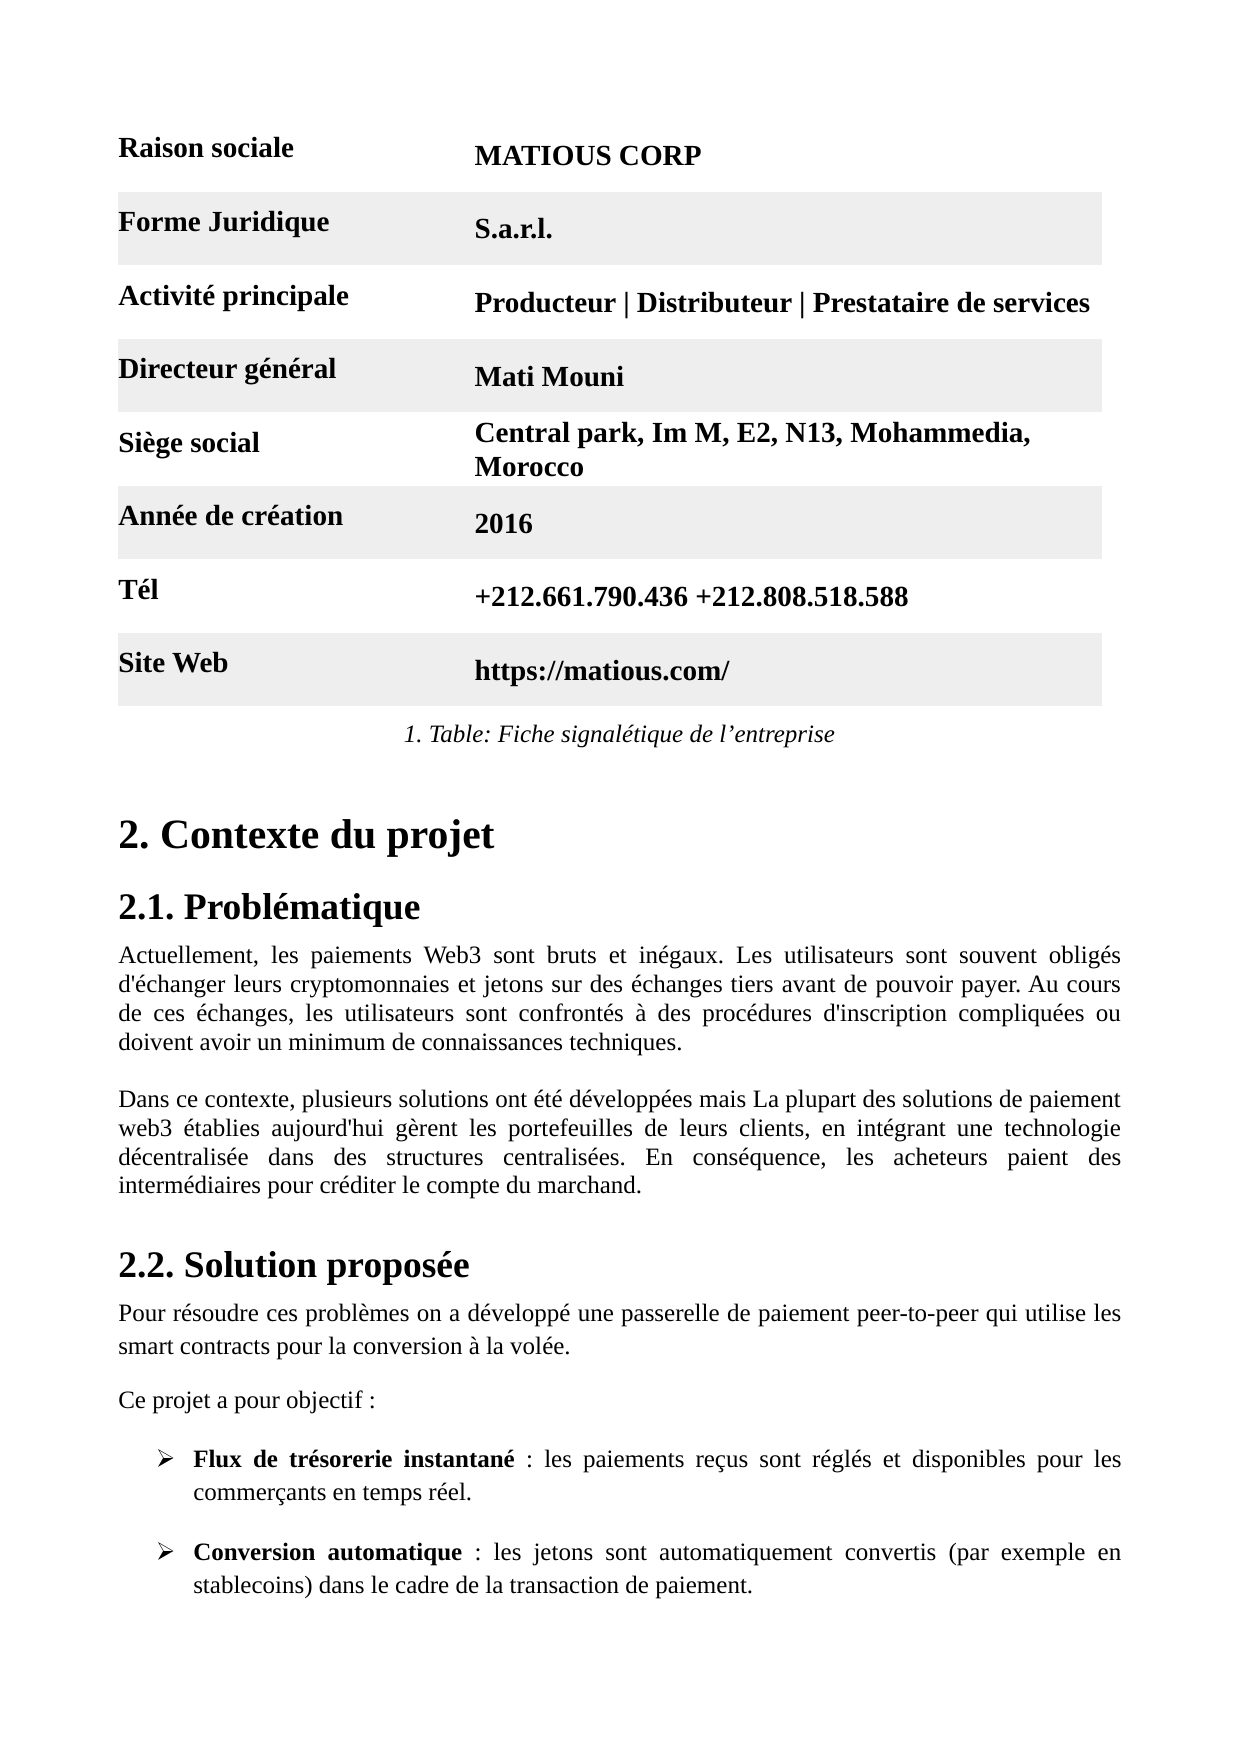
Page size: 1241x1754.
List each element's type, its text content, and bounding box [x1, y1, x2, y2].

table_cell Activité principale [118, 265, 474, 339]
table_cell S.a.r.l. [474, 192, 1102, 265]
table_cell Tél [118, 559, 474, 633]
text Pour résoudre ces problèmes on a développé une passerelle de paiement peer-to-peer qui utilise les smart contracts pour la conversion à la volée. [118, 1298, 1122, 1360]
text 1. Table: Fiche signalétique de l’entreprise [118, 719, 1122, 748]
table_cell Mati Mouni [474, 339, 1102, 412]
table_cell Forme Juridique [118, 192, 474, 265]
text Ce projet a pour objectif : [118, 1385, 1122, 1413]
subtitle 2.2. Solution proposée [118, 1242, 1122, 1286]
subtitle 2. Contexte du projet [118, 810, 1122, 858]
table_header MATIOUS CORP [474, 118, 1102, 192]
table_cell Site Web [118, 633, 474, 706]
list Conversion automatique : les jetons sont automatiquement convertis (par exemple en stablecoins) dans le cadre de la transaction de paiement. [156, 1537, 1122, 1598]
table_cell https://matious.com/ [474, 633, 1102, 706]
table_cell +212.661.790.436 +212.808.518.588 [474, 559, 1102, 633]
table_cell Siège social [118, 412, 474, 486]
table_cell Central park, Im M, E2, N13, Mohammedia, Morocco [474, 412, 1102, 486]
table_header Raison sociale [118, 118, 474, 192]
text Dans ce contexte, plusieurs solutions ont été développées mais La plupart des solutions de paiement web3 établies aujourd'hui gèrent les portefeuilles de leurs clients, en intégrant une technologie décentralisée dans des structures centralisées. En conséquence, les acheteurs paient des intermédiaires pour créditer le compte du marchand. [118, 1084, 1122, 1199]
list Flux de trésorerie instantané : les paiements reçus sont réglés et disponibles pour les commerçants en temps réel. [156, 1444, 1122, 1506]
text Actuellement, les paiements Web3 sont bruts et inégaux. Les utilisateurs sont souvent obligés d'échanger leurs cryptomonnaies et jetons sur des échanges tiers avant de pouvoir payer. Au cours de ces échanges, les utilisateurs sont confrontés à des procédures d'inscription compliquées ou doivent avoir un minimum de connaissances techniques. [118, 940, 1122, 1055]
table_cell 2016 [474, 486, 1102, 559]
table_cell Année de création [118, 486, 474, 559]
table_cell Directeur général [118, 339, 474, 412]
table_cell Producteur | Distributeur | Prestataire de services [474, 265, 1102, 339]
subtitle 2.1. Problématique [118, 885, 1122, 928]
